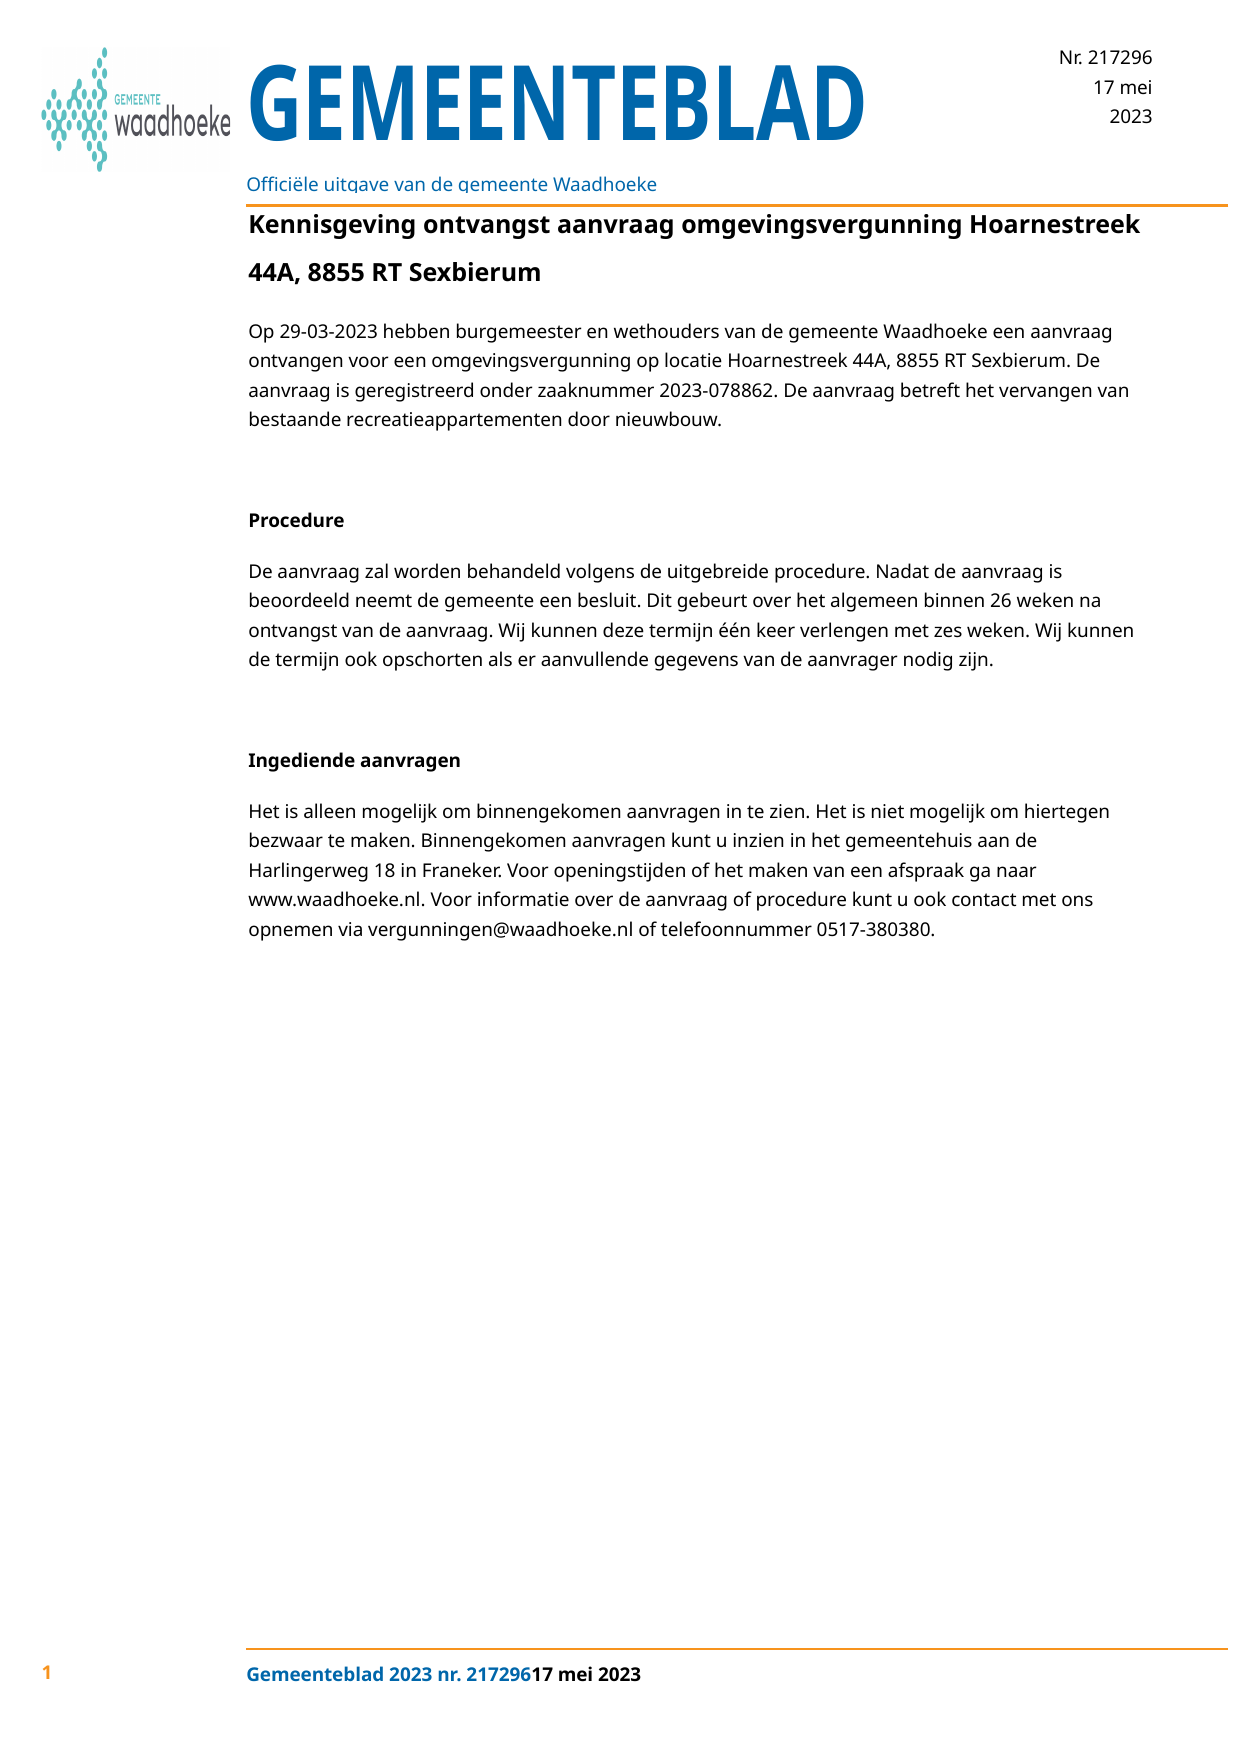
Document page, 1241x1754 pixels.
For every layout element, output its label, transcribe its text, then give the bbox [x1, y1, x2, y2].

text Procedure [248, 507, 1152, 533]
text Kennisgeving ontvangst aanvraag omgevingsvergunning Hoarnestreek 44A, 8855 RT Sexbierum [248, 207, 1152, 288]
text De aanvraag zal worden behandeld volgens de uitgebreide procedure. Nadat de aanvraag is beoordeeld neemt de gemeente een besluit. Dit gebeurt over het algemeen binnen 26 weken na ontvangst van de aanvraag. Wij kunnen deze termijn één keer verlengen met zes weken. Wij kunnen de termijn ook opschorten als er aanvullende gegevens van de aanvrager nodig zijn. [248, 558, 1152, 672]
text Het is alleen mogelijk om binnengekomen aanvragen in te zien. Het is niet mogelijk om hiertegen bezwaar te maken. Binnengekomen aanvragen kunt u inzien in het gemeentehuis aan de Harlingerweg 18 in Franeker. Voor openingstijden of het maken van een afspraak ga naar www.waadhoeke.nl. Voor informatie over de aanvraag of procedure kunt u ook contact met ons opnemen via vergunningen@waadhoeke.nl of telefoonnummer 0517-380380. [248, 798, 1152, 942]
picture [41, 47, 231, 172]
text Op 29-03-2023 hebben burgemeester en wethouders van de gemeente Waadhoeke een aanvraag ontvangen voor een omgevingsvergunning op locatie Hoarnestreek 44A, 8855 RT Sexbierum. De aanvraag is geregistreerd onder zaaknummer 2023-078862. De aanvraag betreft het vervangen van bestaande recreatieappartementen door nieuwbouw. [248, 318, 1152, 432]
text Ingediende aanvragen [248, 747, 1152, 773]
